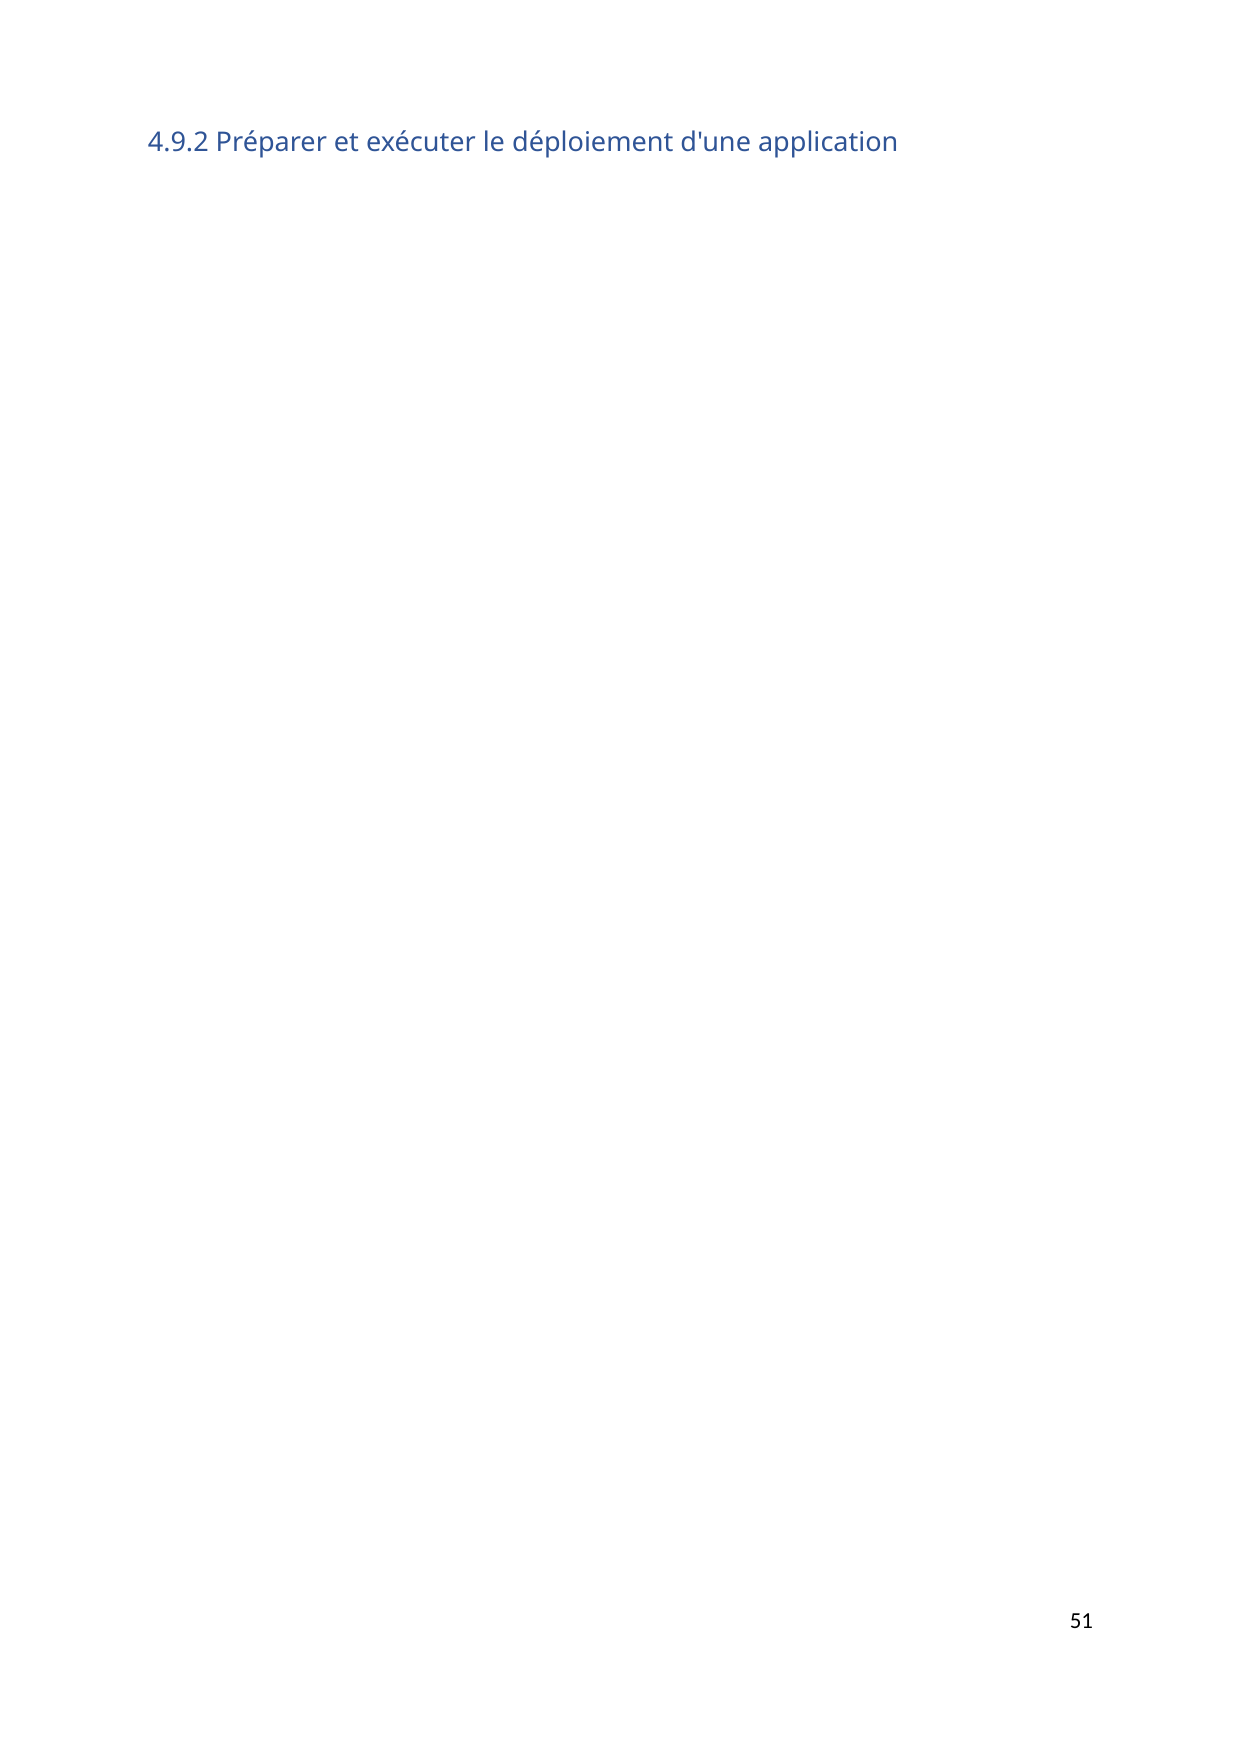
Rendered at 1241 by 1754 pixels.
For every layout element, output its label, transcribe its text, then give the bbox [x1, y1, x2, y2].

subtitle 4.9.2 Préparer et exécuter le déploiement d'une application [148, 123, 1093, 159]
